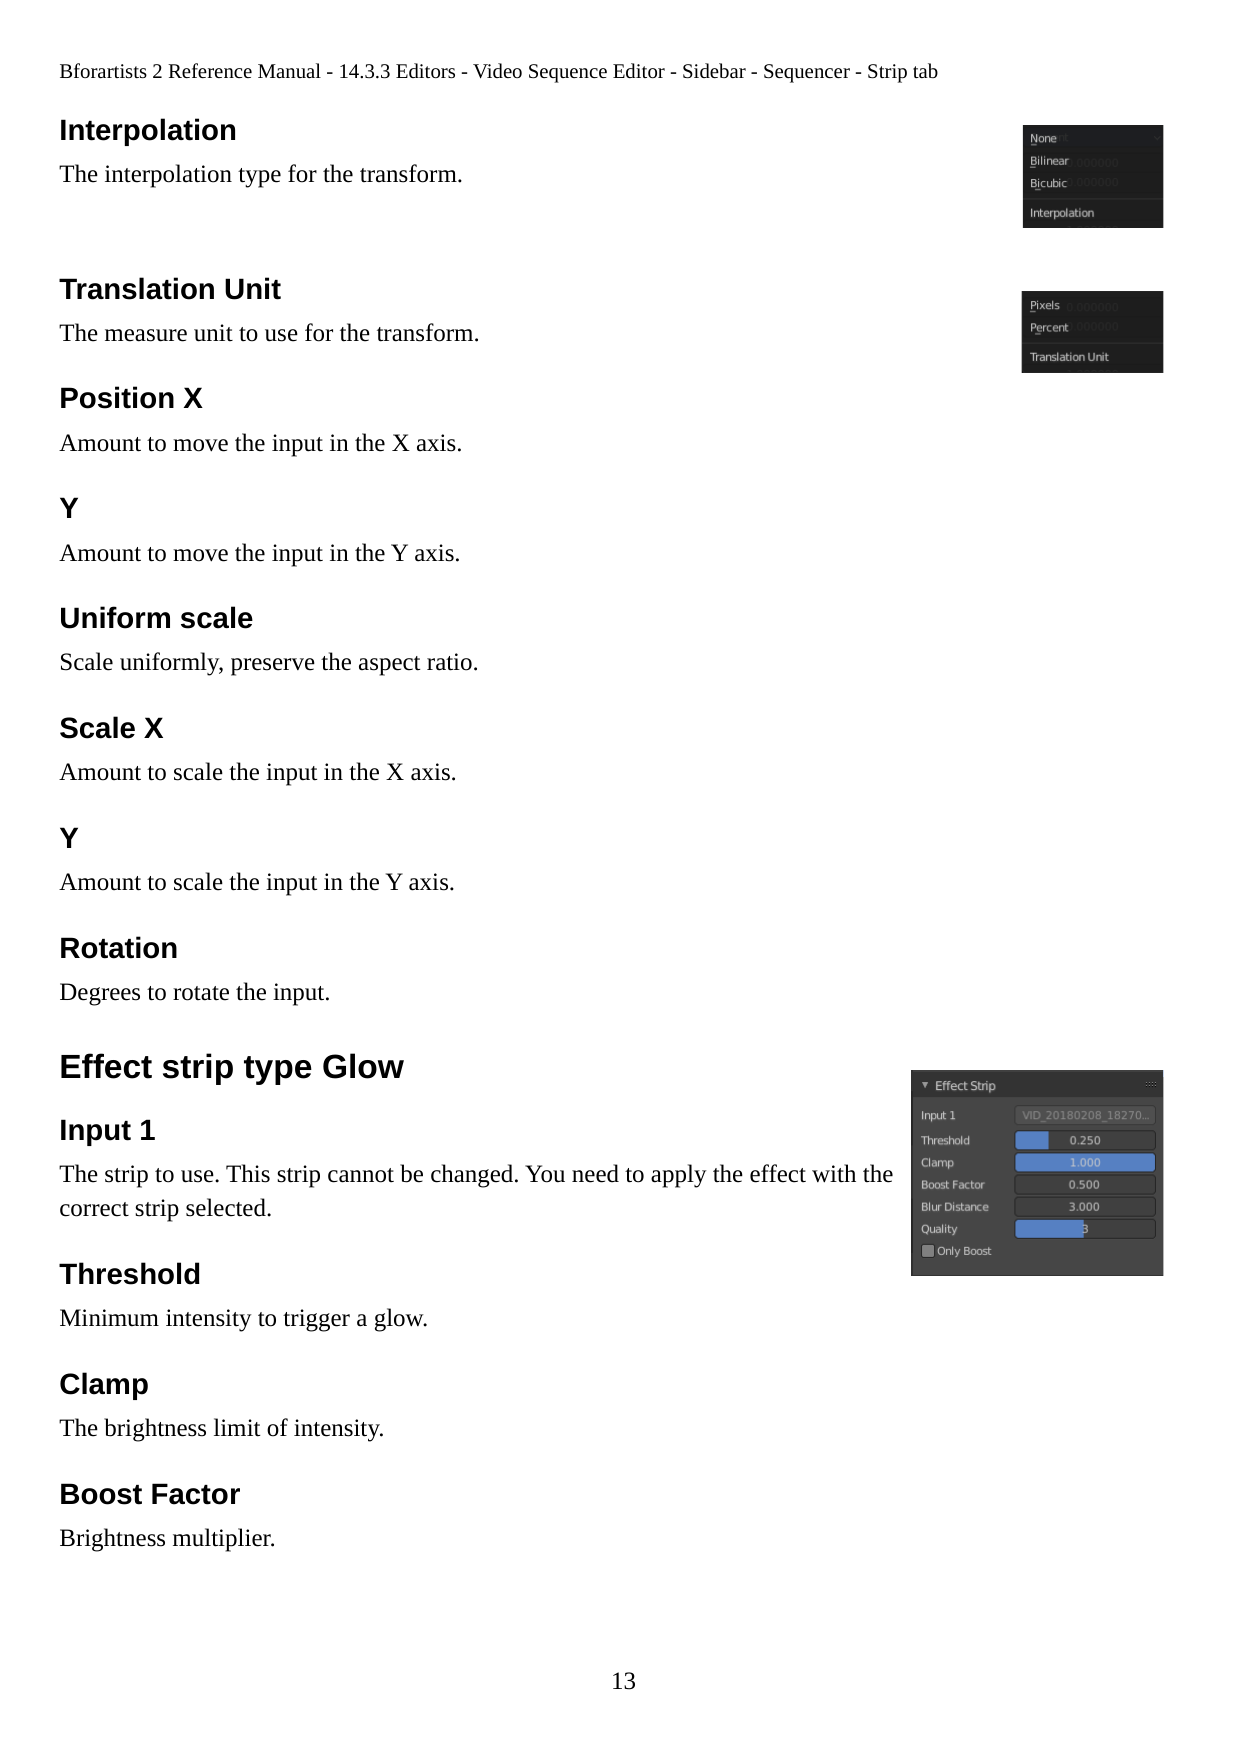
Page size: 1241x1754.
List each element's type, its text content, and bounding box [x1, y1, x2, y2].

text Amount to move the input in the Y axis. [59, 538, 1181, 566]
subtitle Rotation [59, 931, 1181, 965]
text The interpolation type for the transform. [59, 159, 1022, 188]
picture [911, 1070, 1164, 1276]
text The strip to use. This strip cannot be changed. You need to apply the effect with the correct strip selected. [59, 1159, 911, 1222]
subtitle Scale X [59, 711, 1181, 745]
subtitle Clamp [59, 1367, 1181, 1401]
subtitle Uniform scale [59, 601, 1181, 635]
text Amount to scale the input in the X axis. [59, 757, 1181, 786]
text Degrees to rotate the input. [59, 977, 1181, 1006]
text Amount to move the input in the X axis. [59, 428, 1181, 456]
subtitle Y [59, 821, 1181, 855]
subtitle Input 1 [59, 1113, 911, 1147]
subtitle Position X [59, 381, 1181, 415]
text Minimum intensity to trigger a glow. [59, 1303, 1181, 1332]
picture [1022, 125, 1164, 228]
text Brightness multiplier. [59, 1523, 1181, 1552]
text The measure unit to use for the transform. [59, 318, 1021, 347]
subtitle Effect strip type Glow [59, 1047, 1181, 1086]
subtitle Boost Factor [59, 1477, 1181, 1511]
subtitle Translation Unit [59, 272, 1181, 305]
subtitle Threshold [59, 1257, 1181, 1291]
text Amount to scale the input in the Y axis. [59, 867, 1181, 896]
text Scale uniformly, preserve the aspect ratio. [59, 647, 1181, 676]
subtitle [1164, 1113, 1181, 1147]
subtitle Interpolation [59, 113, 1181, 146]
picture [1021, 291, 1164, 373]
subtitle Y [59, 491, 1181, 525]
text The brightness limit of intensity. [59, 1413, 1181, 1442]
